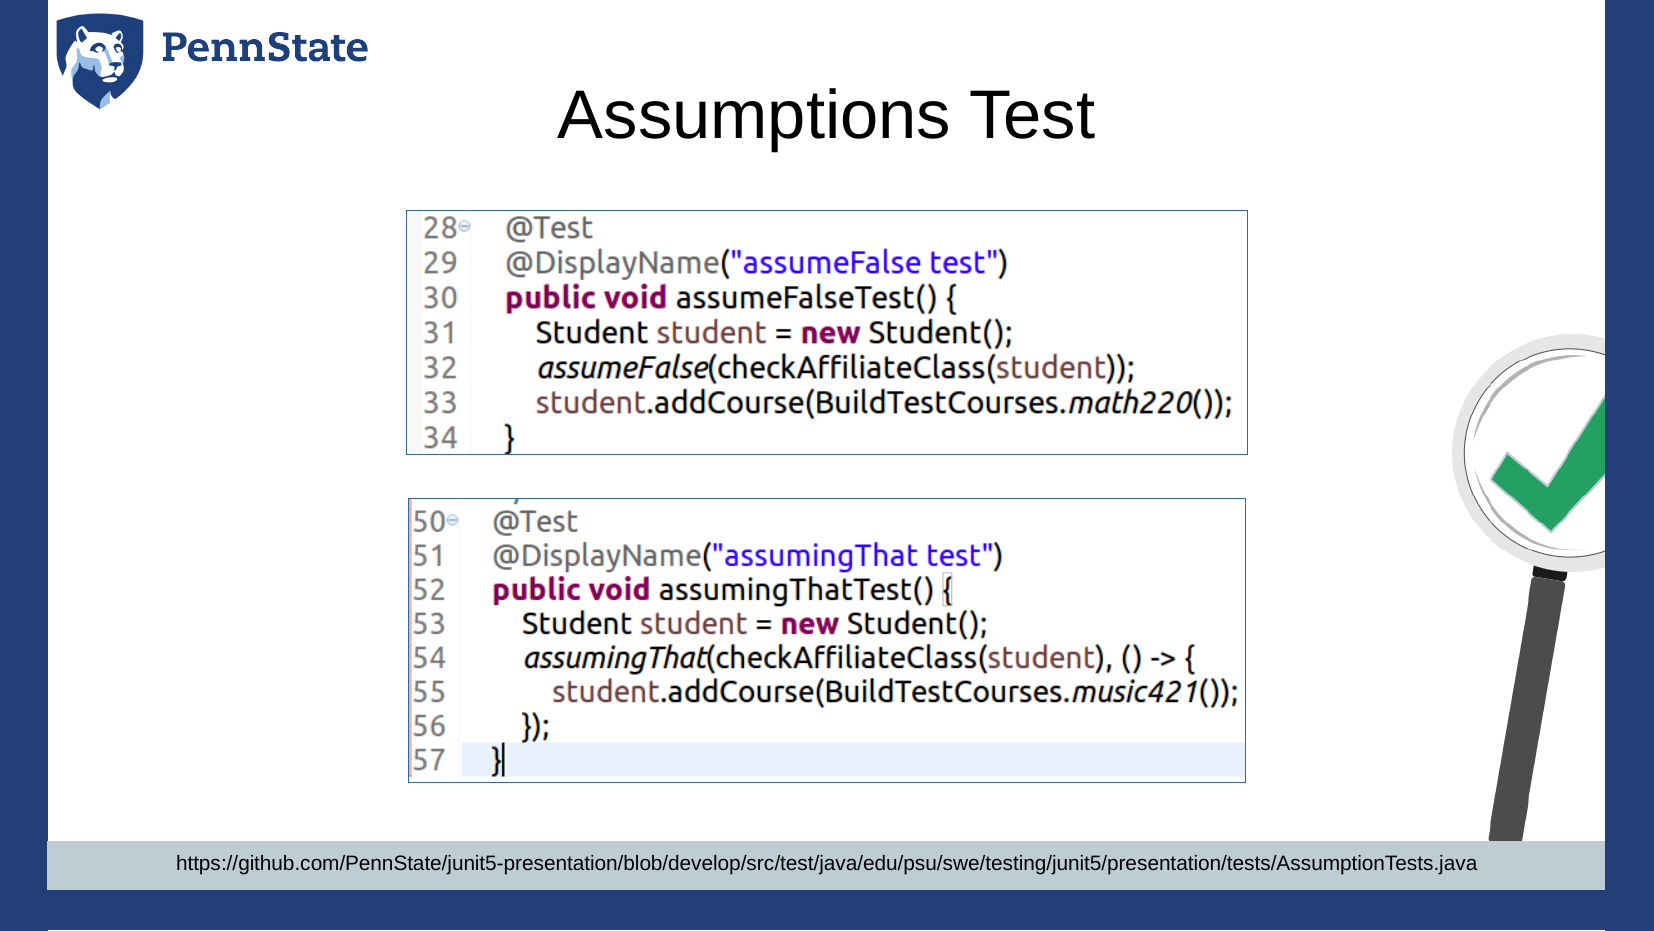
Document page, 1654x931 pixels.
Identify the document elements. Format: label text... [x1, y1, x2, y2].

picture [1452, 334, 1605, 841]
title Assumptions Test [82, 37, 1571, 193]
picture [406, 210, 1248, 455]
title https://github.com/PennState/junit5-presentation/blob/develop/src/test/java/edu/psu/swe/testing/junit5/presentation/tests/AssumptionTests.java [162, 816, 1492, 910]
picture [408, 498, 1246, 783]
picture [48, 0, 411, 152]
